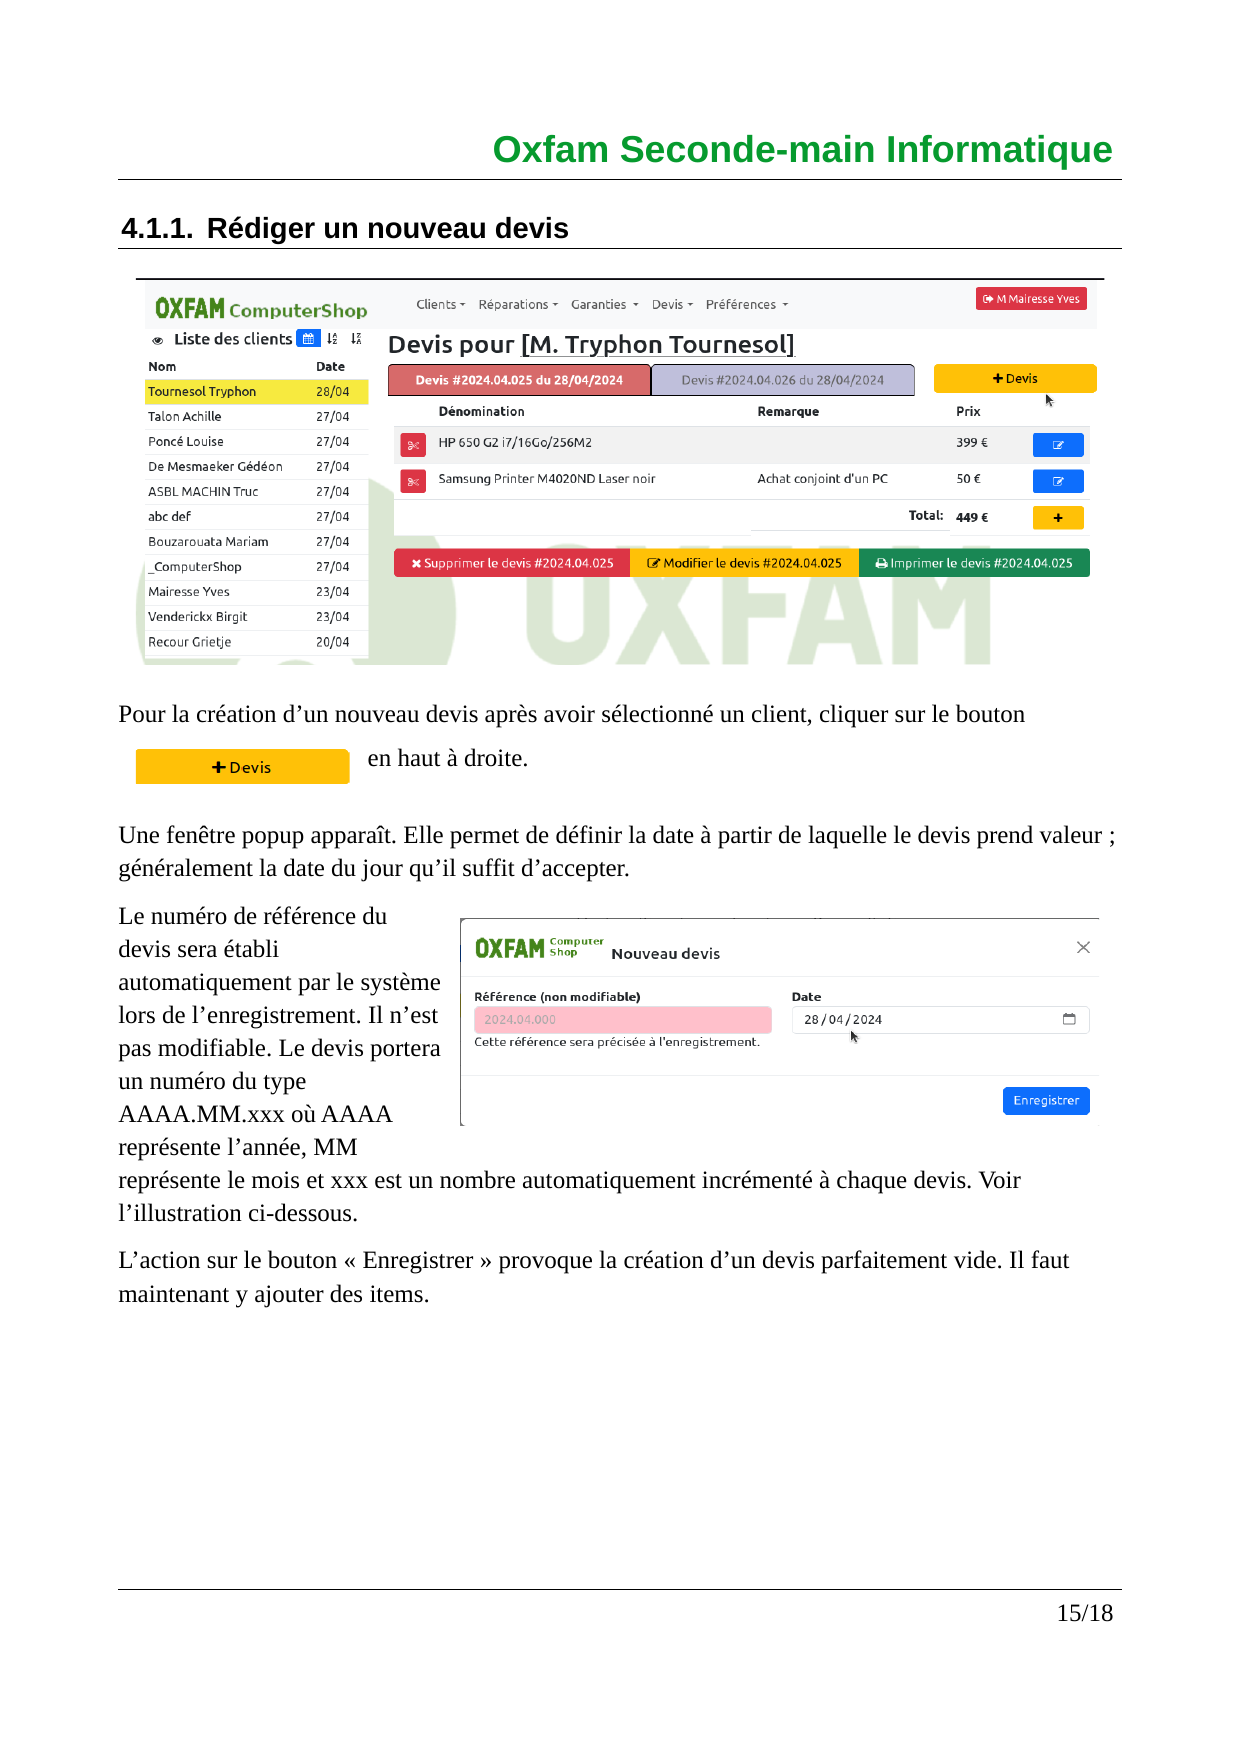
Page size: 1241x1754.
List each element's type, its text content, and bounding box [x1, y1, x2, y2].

text Le numéro de référence du devis sera établi automatiquement par le système lors de l’enregistrement. Il n’est pas modifiable. Le devis portera un numéro du type AAAA.MM.xxx où AAAA représente l’année, MM représente le mois et xxx est un nombre automatiquement incrémenté à chaque devis. Voir l’illustration ci-dessous. [118, 901, 1122, 1227]
picture [460, 918, 1100, 1126]
text L’action sur le bouton « Enregistrer » provoque la création d’un devis parfaitement vide. Il faut maintenant y ajouter des items. [118, 1246, 1122, 1307]
picture [135, 749, 350, 784]
text Une fenêtre popup apparaît. Elle permet de définir la date à partir de laquelle le devis prend valeur ; généralement la date du jour qu’il suffit d’accepter. [118, 820, 1122, 882]
text Pour la création d’un nouveau devis après avoir sélectionné un client, cliquer sur le bouton en haut à droite. [118, 261, 1122, 801]
picture [135, 278, 1105, 665]
subtitle Rédiger un nouveau devis [118, 208, 1122, 248]
